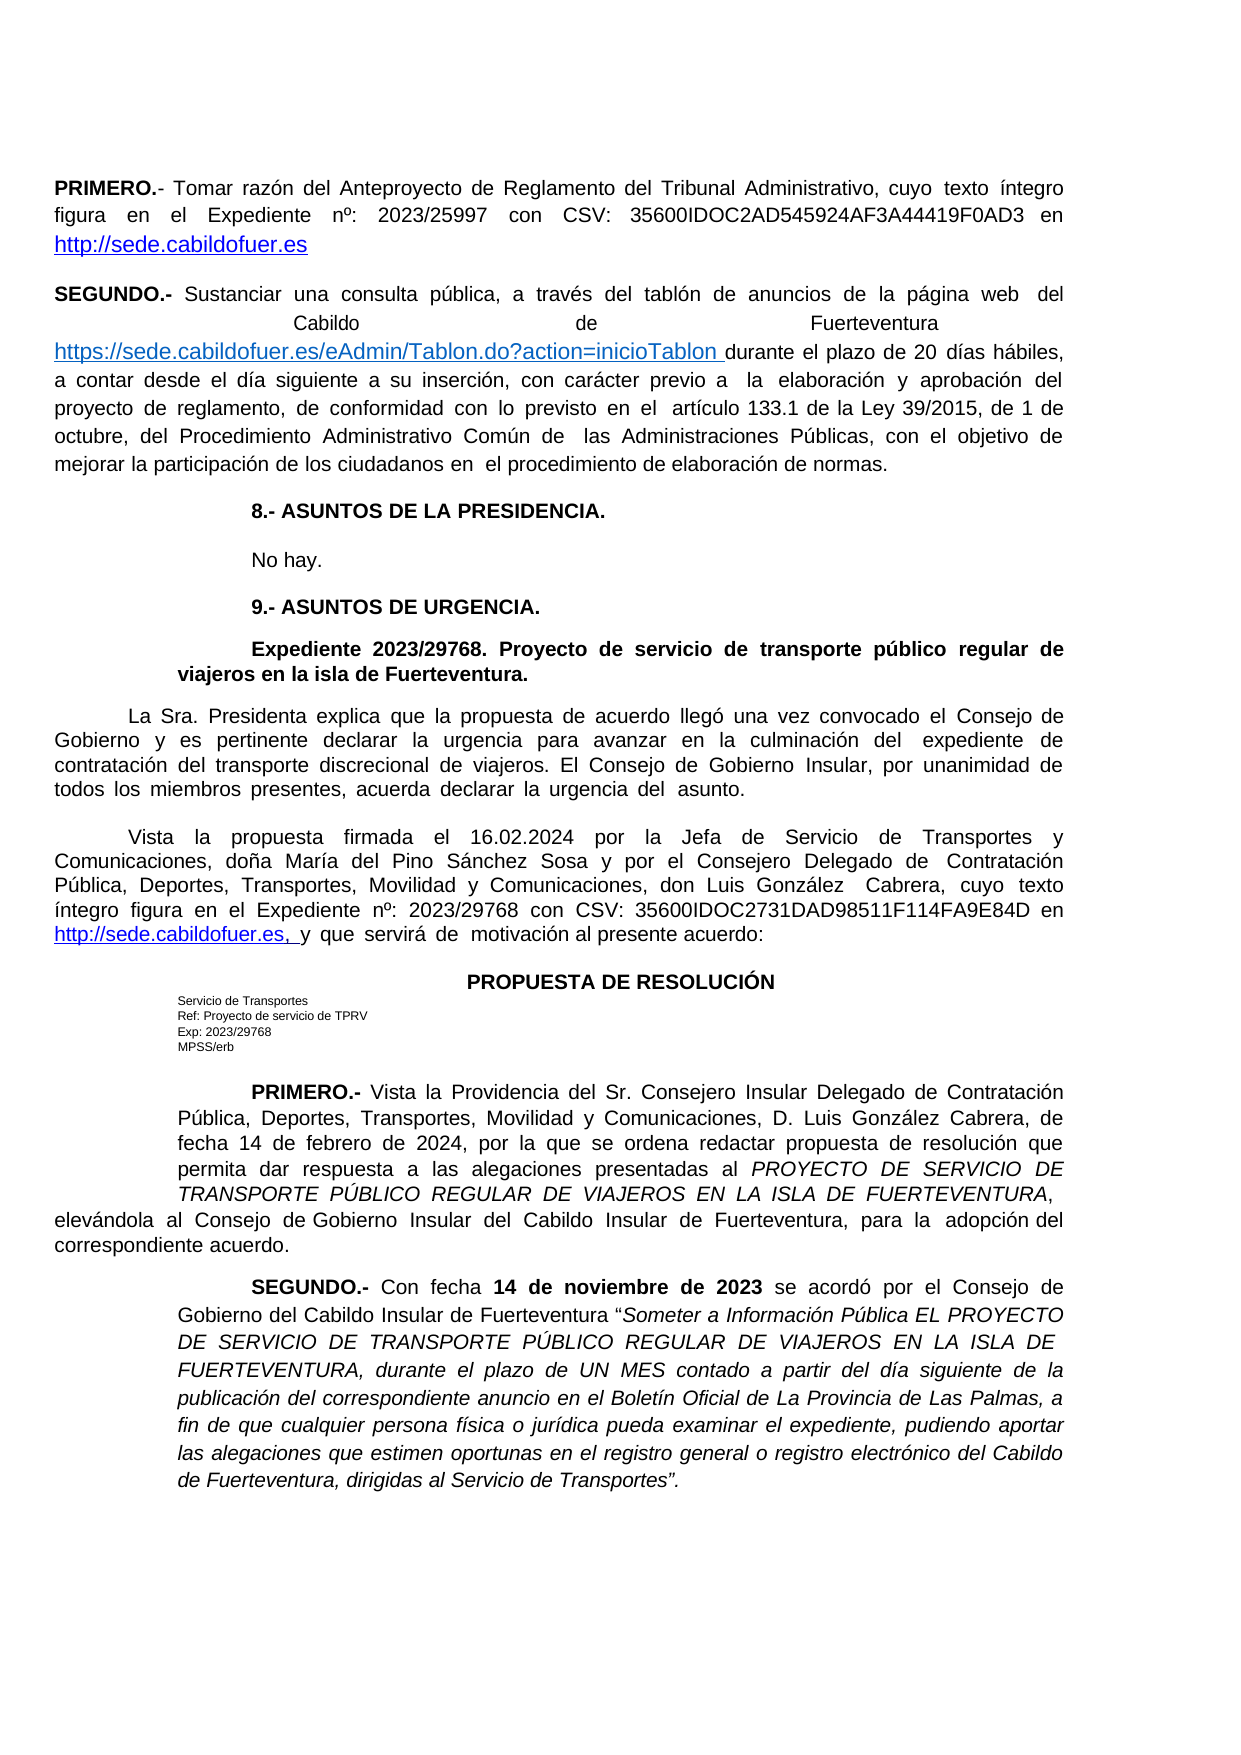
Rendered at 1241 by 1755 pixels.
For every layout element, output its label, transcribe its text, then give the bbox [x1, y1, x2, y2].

text SEGUNDO.- Con fecha 14 de noviembre de 2023 se acordó por el Consejo de Gobierno del Cabildo Insular de Fuerteventura “Someter a Información Pública EL PROYECTO DE SERVICIO DE TRANSPORTE PÚBLICO REGULAR DE VIAJEROS EN LA ISLA DE [177, 1275, 1064, 1354]
subtitle 8.- ASUNTOS DE LA PRESIDENCIA. [251, 499, 1076, 523]
text PRIMERO.- Vista la Providencia del Sr. Consejero Insular Delegado de Contratación Pública, Deportes, Transportes, Movilidad y Comunicaciones, D. Luis González Cabrera, de fecha 14 de febrero de 2024, por la que se ordena redactar propuesta de resolución que permita dar respuesta a las alegaciones presentadas al PROYECTO DE SERVICIO DE TRANSPORTE PÚBLICO REGULAR DE VIAJEROS EN LA ISLA DE FUERTEVENTURA, [177, 1080, 1064, 1206]
text FUERTEVENTURA, durante el plazo de UN MES contado a partir del día siguiente de la publicación del correspondiente anuncio en el Boletín Oficial de La Provincia de Las Palmas, a fin de que cualquier persona física o jurídica pueda examinar el expediente, pudiendo aportar las alegaciones que estimen oportunas en el registro general o registro electrónico del Cabildo de Fuerteventura, dirigidas al Servicio de Transportes”. [177, 1358, 1064, 1492]
subtitle 9.- ASUNTOS DE URGENCIA. [251, 595, 1076, 619]
text SEGUNDO.- Sustanciar una consulta pública, a través del tablón de anuncios de la página web del Cabildo de Fuerteventura https://sede.cabildofuer.es/eAdmin/Tablon.do?action=inicioTablon durante el plazo de 20 días hábiles, a contar desde el día siguiente a su inserción, con carácter previo a la elaboración y aprobación del proyecto de reglamento, de conformidad con lo previsto en el artículo 133.1 de la Ley 39/2015, de 1 de octubre, del Procedimiento Administrativo Común de las Administraciones Públicas, con el objetivo de mejorar la participación de los ciudadanos en el procedimiento de elaboración de normas. [54, 282, 1064, 476]
text MPSS/erb [54, 1039, 358, 1053]
text No hay. [251, 547, 1076, 571]
text Vista la propuesta firmada el 16.02.2024 por la Jefa de Servicio de Transportes y Comunicaciones, doña María del Pino Sánchez Sosa y por el Consejero Delegado de Contratación Pública, Deportes, Transportes, Movilidad y Comunicaciones, don Luis González Cabrera, cuyo texto íntegro figura en el Expediente nº: 2023/29768 con CSV: 35600IDOC2731DAD98511F114FA9E84D en http://sede.cabildofuer.es, y que servirá de motivación al presente acuerdo: [54, 825, 1064, 946]
text Expediente 2023/29768. Proyecto de servicio de transporte público regular de viajeros en la isla de Fuerteventura. [177, 637, 1064, 686]
text Ref: Proyecto de servicio de TPRV Exp: 2023/29768 [177, 1009, 370, 1038]
subtitle PROPUESTA DE RESOLUCIÓN [467, 969, 1076, 993]
text elevándola al Consejo de Gobierno Insular del Cabildo Insular de Fuerteventura, para la adopción del correspondiente acuerdo. [54, 1208, 1064, 1257]
text Servicio de Transportes [177, 993, 370, 1008]
text PRIMERO.- Tomar razón del Anteproyecto de Reglamento del Tribunal Administrativo, cuyo texto íntegro figura en el Expediente nº: 2023/25997 con CSV: 35600IDOC2AD545924AF3A44419F0AD3 en http://sede.cabildofuer.es [54, 176, 1064, 258]
text La Sra. Presidenta explica que la propuesta de acuerdo llegó una vez convocado el Consejo de Gobierno y es pertinente declarar la urgencia para avanzar en la culminación del expediente de contratación del transporte discrecional de viajeros. El Consejo de Gobierno Insular, por unanimidad de todos los miembros presentes, acuerda declarar la urgencia del asunto. [54, 704, 1064, 801]
